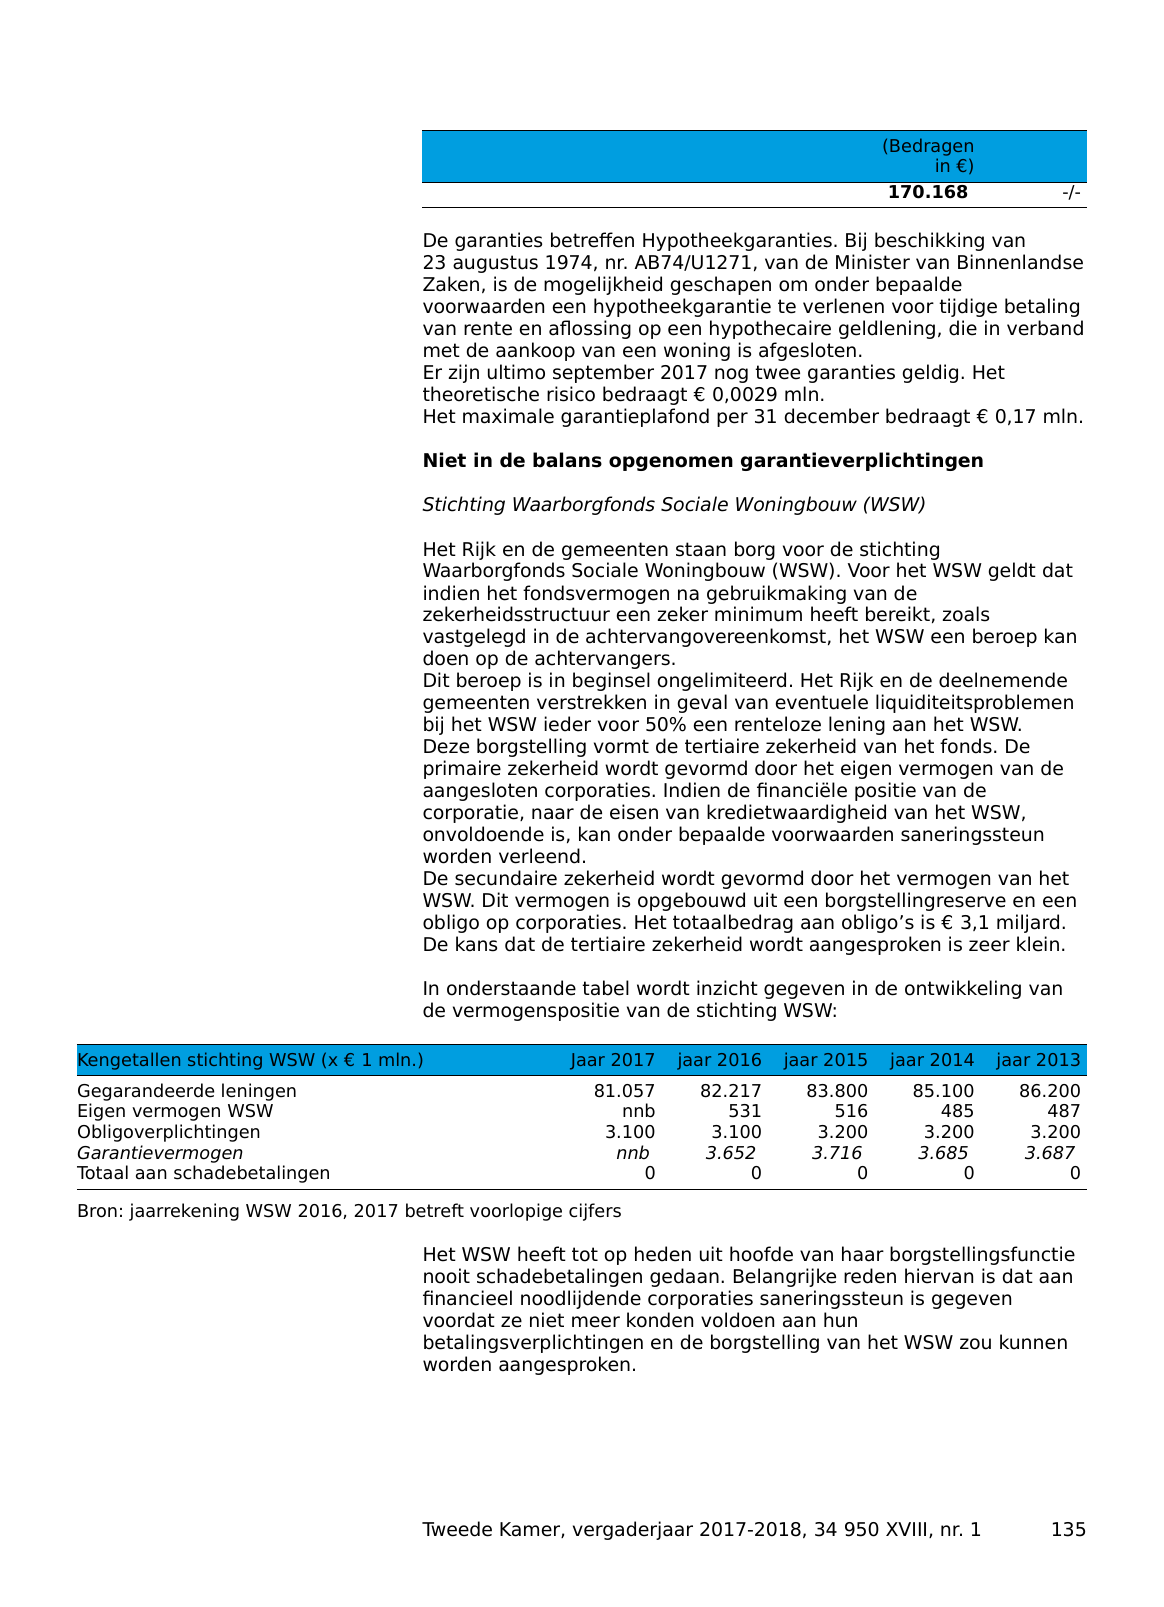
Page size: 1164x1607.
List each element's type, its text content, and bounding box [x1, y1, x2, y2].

table_cell 170.168 [874, 183, 980, 207]
table_cell 3.716 [768, 1143, 874, 1163]
table_cell 83.800 [768, 1076, 874, 1101]
table_cell 3.685 [874, 1143, 980, 1163]
text Het WSW heeft tot op heden uit hoofde van haar borgstellingsfunctie nooit schadebetalingen gedaan. Belangrijke reden hiervan is dat aan financieel noodlijdende corporaties saneringssteun is gegeven voordat ze niet meer konden voldoen aan hun betalingsverplichtingen en de borgstelling van het WSW zou kunnen worden aangesproken. [422, 1244, 1087, 1376]
table_header [422, 131, 874, 182]
table_header Jaar 2017 [555, 1045, 661, 1075]
table_cell 485 [874, 1101, 980, 1122]
table_cell 3.200 [768, 1122, 874, 1143]
table_cell 82.217 [661, 1076, 768, 1101]
table_header [980, 131, 1087, 182]
text In onderstaande tabel wordt inzicht gegeven in de ontwikkeling van de vermogenspositie van de stichting WSW: [422, 978, 1087, 1022]
table_header jaar 2014 [874, 1045, 980, 1075]
table_cell Obligoverplichtingen [77, 1122, 555, 1143]
text Het Rijk en de gemeenten staan borg voor de stichting Waarborgfonds Sociale Woningbouw (WSW). Voor het WSW geldt dat indien het fondsvermogen na gebruikmaking van de zekerheidsstructuur een zeker minimum heeft bereikt, zoals vastgelegd in de achtervangovereenkomst, het WSW een beroep kan doen op de achtervangers. [422, 538, 1087, 670]
table_cell nnb [555, 1143, 661, 1163]
table_cell 3.100 [661, 1122, 768, 1143]
table_cell Eigen vermogen WSW [77, 1101, 555, 1122]
table_cell Bron: jaarrekening WSW 2016, 2017 betreft voorlopige cijfers [77, 1190, 1087, 1222]
table_header jaar 2016 [661, 1045, 768, 1075]
table_cell nnb [555, 1101, 661, 1122]
table_cell 3.652 [661, 1143, 768, 1163]
table_cell 531 [661, 1101, 768, 1122]
table_cell 86.200 [980, 1076, 1087, 1101]
table_cell 0 [768, 1163, 874, 1189]
table_cell 0 [661, 1163, 768, 1189]
table_cell 85.100 [874, 1076, 980, 1101]
table_cell -/- [980, 183, 1087, 207]
table_cell 3.200 [874, 1122, 980, 1143]
text Er zijn ultimo september 2017 nog twee garanties geldig. Het theoretische risico bedraagt € 0,0029 mln. [422, 362, 1087, 406]
table_cell [422, 183, 874, 207]
table_cell 487 [980, 1101, 1087, 1122]
table_cell 0 [980, 1163, 1087, 1189]
table_cell 3.100 [555, 1122, 661, 1143]
table_header jaar 2013 [980, 1045, 1087, 1075]
table_header jaar 2015 [768, 1045, 874, 1075]
table_cell Totaal aan schadebetalingen [77, 1163, 555, 1189]
text De garanties betreffen Hypotheekgaranties. Bij beschikking van 23 augustus 1974, nr. AB74/U1271, van de Minister van Binnenlandse Zaken, is de mogelijkheid geschapen om onder bepaalde voorwaarden een hypotheekgarantie te verlenen voor tijdige betaling van rente en aflossing op een hypothecaire geldlening, die in verband met de aankoop van een woning is afgesloten. [422, 230, 1087, 362]
text Dit beroep is in beginsel ongelimiteerd. Het Rijk en de deelnemende gemeenten verstrekken in geval van eventuele liquiditeitsproblemen bij het WSW ieder voor 50% een renteloze lening aan het WSW. [422, 670, 1087, 736]
table_cell 3.200 [980, 1122, 1087, 1143]
table_cell Gegarandeerde leningen [77, 1076, 555, 1101]
subtitle Stichting Waarborgfonds Sociale Woningbouw (WSW) [422, 494, 1087, 516]
table_header Kengetallen stichting WSW (x € 1 mln.) [77, 1045, 555, 1075]
text Het maximale garantieplafond per 31 december bedraagt € 0,17 mln. [422, 406, 1087, 428]
table_cell Garantievermogen [77, 1143, 555, 1163]
table_cell 81.057 [555, 1076, 661, 1101]
table_cell 3.687 [980, 1143, 1087, 1163]
table_header (Bedragen in €) [874, 131, 980, 182]
table_cell 516 [768, 1101, 874, 1122]
text De secundaire zekerheid wordt gevormd door het vermogen van het WSW. Dit vermogen is opgebouwd uit een borgstellingreserve en een obligo op corporaties. Het totaalbedrag aan obligo’s is € 3,1 miljard. De kans dat de tertiaire zekerheid wordt aangesproken is zeer klein. [422, 868, 1087, 956]
table_cell 0 [555, 1163, 661, 1189]
table_cell 0 [874, 1163, 980, 1189]
text Deze borgstelling vormt de tertiaire zekerheid van het fonds. De primaire zekerheid wordt gevormd door het eigen vermogen van de aangesloten corporaties. Indien de financiële positie van de corporatie, naar de eisen van kredietwaardigheid van het WSW, onvoldoende is, kan onder bepaalde voorwaarden saneringssteun worden verleend. [422, 736, 1087, 868]
subtitle Niet in de balans opgenomen garantieverplichtingen [422, 450, 1087, 472]
